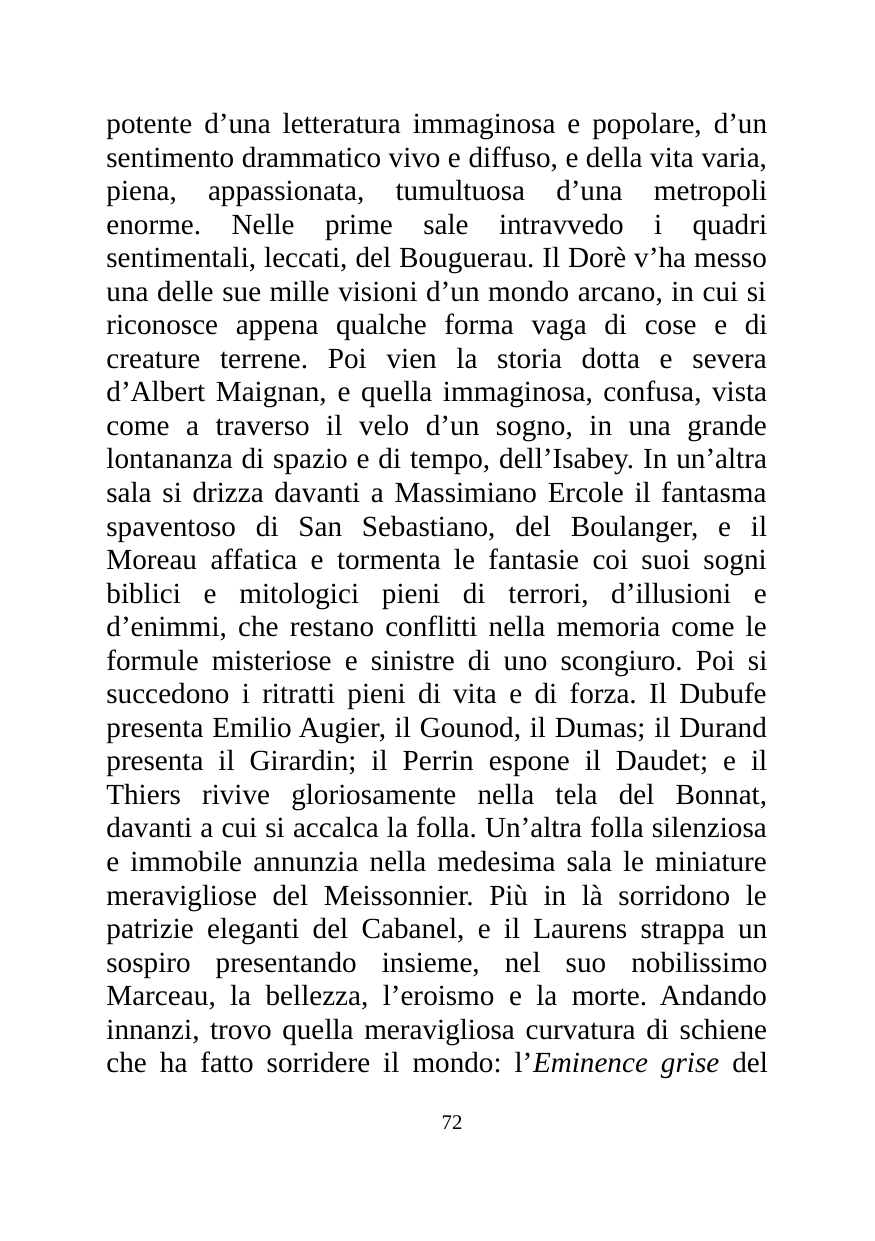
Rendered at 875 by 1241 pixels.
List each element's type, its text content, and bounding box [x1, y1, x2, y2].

text potente d’una letteratura immaginosa e popolare, d’un sentimento drammatico vivo e diffuso, e della vita varia, piena, appassionata, tumultuosa d’una metropoli enorme. Nelle prime sale intravvedo i quadri sentimentali, leccati, del Bouguerau. Il Dorè v’ha messo una delle sue mille visioni d’un mondo arcano, in cui si riconosce appena qualche forma vaga di cose e di creature terrene. Poi vien la storia dotta e severa d’Albert Maignan, e quella immaginosa, confusa, vista come a traverso il velo d’un sogno, in una grande lontananza di spazio e di tempo, dell’Isabey. In un’altra sala si drizza davanti a Massimiano Ercole il fantasma spaventoso di San Sebastiano, del Boulanger, e il Moreau affatica e tormenta le fantasie coi suoi sogni biblici e mitologici pieni di terrori, d’illusioni e d’enimmi, che restano conflitti nella memoria come le formule misteriose e sinistre di uno scongiuro. Poi si succedono i ritratti pieni di vita e di forza. Il Dubufe presenta Emilio Augier, il Gounod, il Dumas; il Durand presenta il Girardin; il Perrin espone il Daudet; e il Thiers rivive gloriosamente nella tela del Bonnat, davanti a cui si accalca la folla. Un’altra folla silenziosa e immobile annunzia nella medesima sala le miniature meravigliose del Meissonnier. Più in là sorridono le patrizie eleganti del Cabanel, e il Laurens strappa un sospiro presentando insieme, nel suo nobilissimo Marceau, la bellezza, l’eroismo e la morte. Andando innanzi, trovo quella meravigliosa curvatura di schiene che ha fatto sorridere il mondo: l’Eminence grise del [106, 106, 768, 1079]
